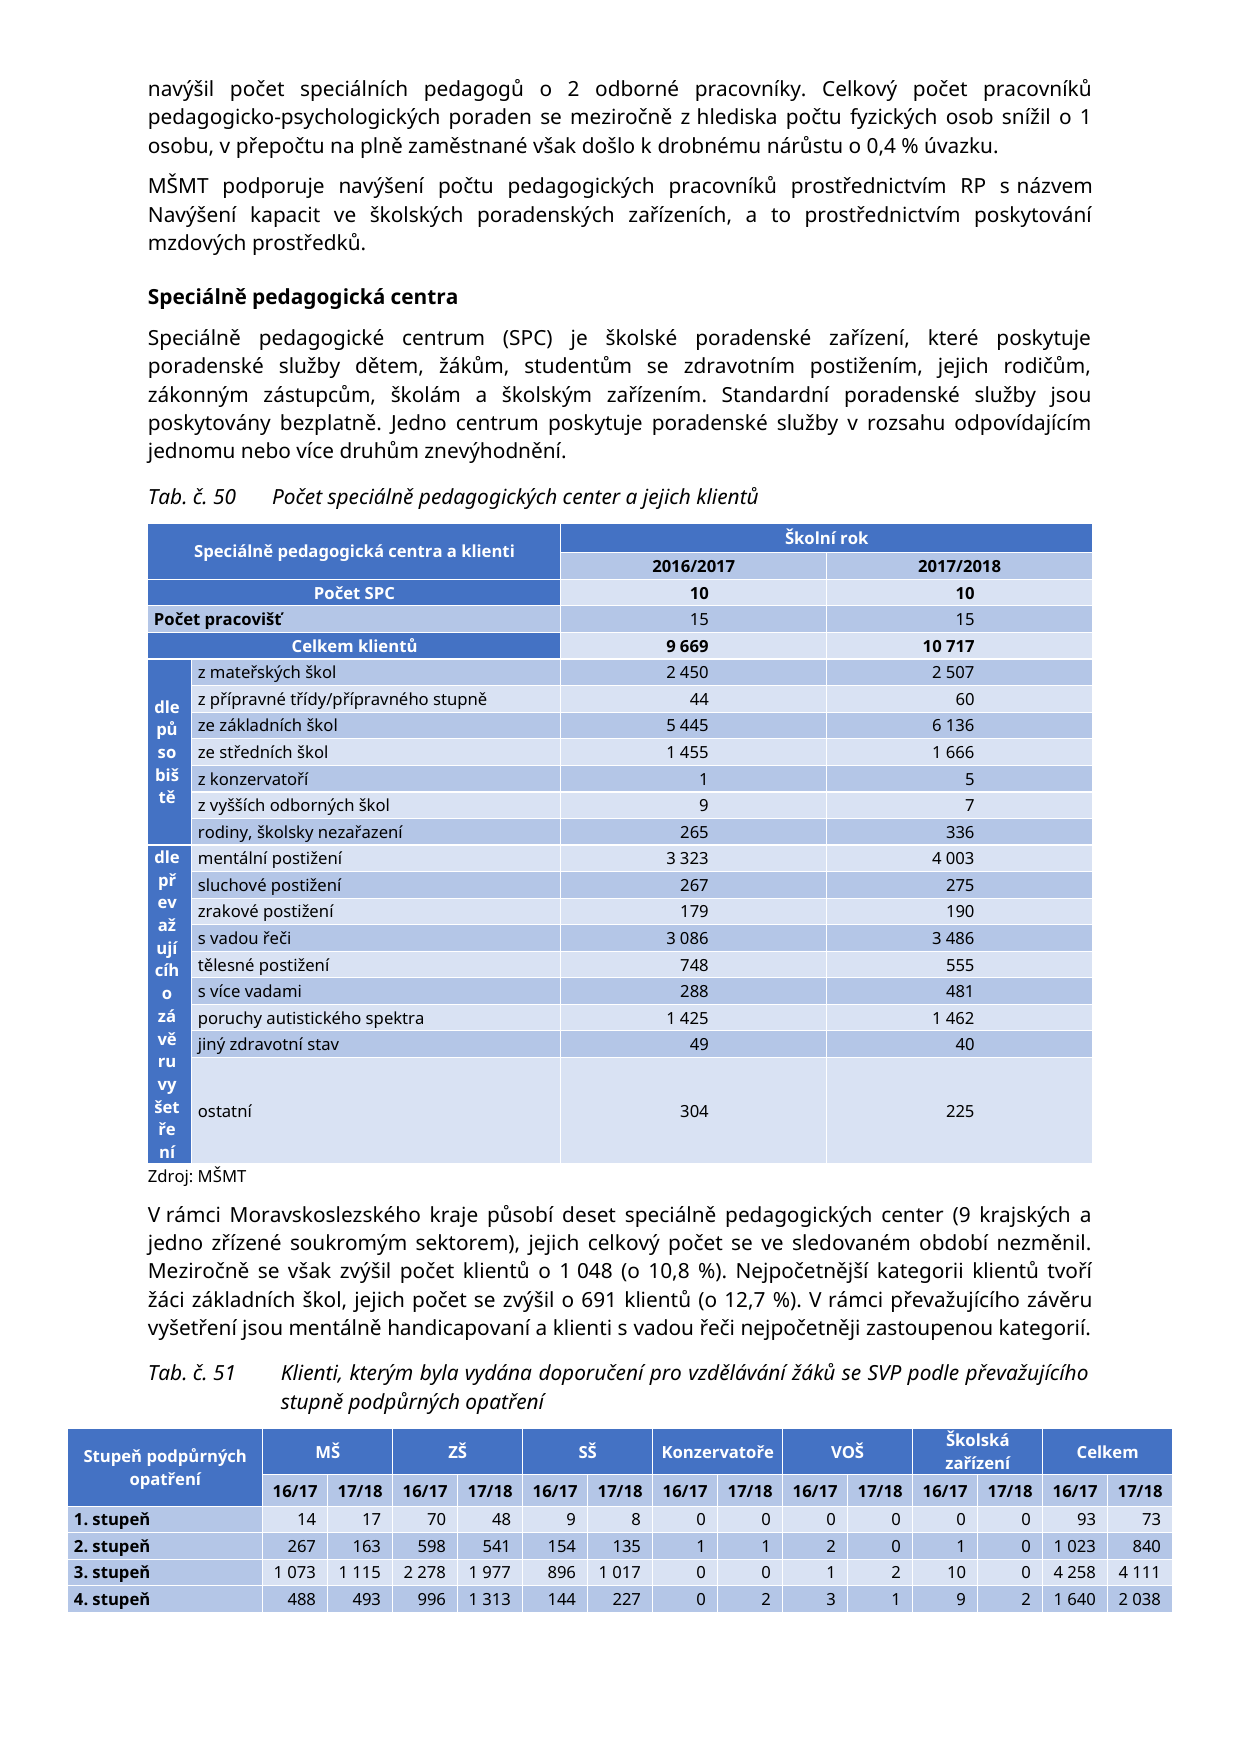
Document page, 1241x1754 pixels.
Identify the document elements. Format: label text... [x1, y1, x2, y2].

list Počet speciálně pedagogických center a jejich klientů [148, 482, 1092, 510]
table_cell 8 [588, 1507, 652, 1532]
table_cell 2 [783, 1533, 847, 1559]
table_cell 48 [458, 1507, 522, 1532]
table_header SŠ [523, 1429, 652, 1474]
table_cell 15 [827, 606, 1092, 632]
table_cell 73 [1108, 1507, 1172, 1532]
table_cell 265 [561, 819, 826, 844]
table_cell 1 977 [458, 1560, 522, 1585]
table_cell 16/17 [1043, 1475, 1107, 1506]
table_header Konzervatoře [653, 1429, 782, 1474]
table_cell 748 [561, 952, 826, 977]
table_cell dle působiště [148, 660, 191, 844]
table_cell 44 [561, 686, 826, 712]
table_cell 0 [848, 1533, 912, 1559]
table_cell 1 313 [458, 1586, 522, 1612]
table_cell 10 [827, 580, 1092, 605]
table_cell Počet SPC [148, 580, 560, 605]
table_cell 4 258 [1043, 1560, 1107, 1585]
table_cell 3 086 [561, 925, 826, 951]
text Speciálně pedagogické centrum (SPC) je školské poradenské zařízení, které poskytuje poradenské služby dětem, žákům, studentům se zdravotním postižením, jejich rodičům, zákonným zástupcům, školám a školským zařízením. Standardní poradenské služby jsou poskytovány bezplatně. Jedno centrum poskytuje poradenské služby v rozsahu odpovídajícím jednomu nebo více druhům znevýhodnění. [148, 323, 1092, 465]
table_cell 541 [458, 1533, 522, 1559]
table_cell 9 [523, 1507, 587, 1532]
table_cell 1 462 [827, 1005, 1092, 1030]
table_cell 16/17 [263, 1475, 327, 1506]
table_cell 304 [561, 1058, 826, 1163]
table_cell zrakové postižení [192, 899, 560, 924]
table_cell 60 [827, 686, 1092, 712]
table_cell Celkem klientů [148, 633, 560, 658]
table_cell 144 [523, 1586, 587, 1612]
table_cell 3 486 [827, 925, 1092, 951]
table_cell dle převažujícího závěru vyšetření [148, 846, 191, 1163]
table_cell z vyšších odborných škol [192, 793, 560, 818]
table_cell 2 450 [561, 660, 826, 685]
table_cell 2 507 [827, 660, 1092, 685]
table_cell 1 [913, 1533, 977, 1559]
table_cell 10 [561, 580, 826, 605]
table_cell 481 [827, 978, 1092, 1004]
table_cell 2 278 [393, 1560, 457, 1585]
table_cell 4 003 [827, 846, 1092, 871]
table_cell 154 [523, 1533, 587, 1559]
text Speciálně pedagogická centra [148, 282, 1092, 310]
table_cell 5 [827, 766, 1092, 791]
table_cell 2 038 [1108, 1586, 1172, 1612]
table_cell 6 136 [827, 713, 1092, 738]
table_cell 49 [561, 1031, 826, 1057]
table_header VOŠ [783, 1429, 912, 1474]
table_cell 2017/2018 [827, 553, 1092, 579]
table_cell 4 111 [1108, 1560, 1172, 1585]
table_cell 598 [393, 1533, 457, 1559]
table_header Celkem [1043, 1429, 1172, 1474]
table_cell 0 [978, 1533, 1042, 1559]
table_cell 190 [827, 899, 1092, 924]
table_cell 1 073 [263, 1560, 327, 1585]
table_cell 163 [328, 1533, 392, 1559]
text navýšil počet speciálních pedagogů o 2 odborné pracovníky. Celkový počet pracovníků pedagogicko-psychologických poraden se meziročně z hlediska počtu fyzických osob snížil o 1 osobu, v přepočtu na plně zaměstnané však došlo k drobnému nárůstu o 0,4 % úvazku. [148, 74, 1092, 159]
table_cell 2 [978, 1586, 1042, 1612]
table_header MŠ [263, 1429, 392, 1474]
table_cell 9 669 [561, 633, 826, 658]
table_cell z mateřských škol [192, 660, 560, 685]
table_cell ostatní [192, 1058, 560, 1163]
table_cell 3. stupeň [68, 1560, 262, 1585]
table_cell 10 [913, 1560, 977, 1585]
table_cell 17/18 [458, 1475, 522, 1506]
table_cell 227 [588, 1586, 652, 1612]
table_cell 0 [718, 1507, 782, 1532]
table_header Stupeň podpůrných opatření [68, 1429, 262, 1506]
table_cell poruchy autistického spektra [192, 1005, 560, 1030]
table_cell 493 [328, 1586, 392, 1612]
table_cell 40 [827, 1031, 1092, 1057]
table_cell 0 [653, 1586, 717, 1612]
table_cell 1 [561, 766, 826, 791]
table_cell 3 323 [561, 846, 826, 871]
table_cell 2 [848, 1560, 912, 1585]
list Klienti, kterým byla vydána doporučení pro vzdělávání žáků se SVP podle převažujícího stupně podpůrných opatření [148, 1358, 1092, 1415]
table_cell 1 023 [1043, 1533, 1107, 1559]
table_cell 488 [263, 1586, 327, 1612]
table_cell 179 [561, 899, 826, 924]
table_cell 1 115 [328, 1560, 392, 1585]
table_header Školská zařízení [913, 1429, 1042, 1474]
table_header Školní rok [561, 524, 1092, 552]
table_cell 93 [1043, 1507, 1107, 1532]
table_cell 17/18 [718, 1475, 782, 1506]
table_cell 16/17 [913, 1475, 977, 1506]
table_cell 15 [561, 606, 826, 632]
table_cell 288 [561, 978, 826, 1004]
table_cell mentální postižení [192, 846, 560, 871]
table_cell 225 [827, 1058, 1092, 1163]
table_cell 16/17 [393, 1475, 457, 1506]
table_cell 2. stupeň [68, 1533, 262, 1559]
table_cell ze středních škol [192, 739, 560, 765]
table_cell 336 [827, 819, 1092, 844]
table_cell 0 [718, 1560, 782, 1585]
table_cell 10 717 [827, 633, 1092, 658]
table_header ZŠ [393, 1429, 522, 1474]
table_cell 1. stupeň [68, 1507, 262, 1532]
table_cell 1 666 [827, 739, 1092, 765]
table_cell 0 [783, 1507, 847, 1532]
table_cell 7 [827, 793, 1092, 818]
table_cell s vadou řeči [192, 925, 560, 951]
table_cell 17/18 [978, 1475, 1042, 1506]
table_cell 17/18 [848, 1475, 912, 1506]
table_cell 1 640 [1043, 1586, 1107, 1612]
table_cell 17/18 [1108, 1475, 1172, 1506]
text Zdroj: MŠMT [148, 1165, 1092, 1187]
table_cell 1 017 [588, 1560, 652, 1585]
table_cell 17/18 [328, 1475, 392, 1506]
table_cell 135 [588, 1533, 652, 1559]
table_cell 1 425 [561, 1005, 826, 1030]
table_cell tělesné postižení [192, 952, 560, 977]
table_cell 16/17 [523, 1475, 587, 1506]
table_cell 5 445 [561, 713, 826, 738]
table_header Speciálně pedagogická centra a klienti [148, 524, 560, 579]
table_cell 0 [913, 1507, 977, 1532]
table_cell 2016/2017 [561, 553, 826, 579]
table_cell 0 [978, 1507, 1042, 1532]
table_cell 267 [561, 872, 826, 898]
table_cell 17/18 [588, 1475, 652, 1506]
table_cell 1 455 [561, 739, 826, 765]
table_cell 3 [783, 1586, 847, 1612]
table_cell 1 [653, 1533, 717, 1559]
table_cell 4. stupeň [68, 1586, 262, 1612]
table_cell 0 [653, 1560, 717, 1585]
table_cell z konzervatoří [192, 766, 560, 791]
table_cell 996 [393, 1586, 457, 1612]
text V rámci Moravskoslezského kraje působí deset speciálně pedagogických center (9 krajských a jedno zřízené soukromým sektorem), jejich celkový počet se ve sledovaném období nezměnil. Meziročně se však zvýšil počet klientů o 1 048 (o 10,8 %). Nejpočetnější kategorii klientů tvoří žáci základních škol, jejich počet se zvýšil o 691 klientů (o 12,7 %). V rámci převažujícího závěru vyšetření jsou mentálně handicapovaní a klienti s vadou řeči nejpočetněji zastoupenou kategorií. [148, 1200, 1092, 1342]
table_cell 267 [263, 1533, 327, 1559]
table_cell 14 [263, 1507, 327, 1532]
table_cell 16/17 [783, 1475, 847, 1506]
table_cell 9 [913, 1586, 977, 1612]
table_cell 896 [523, 1560, 587, 1585]
table_cell s více vadami [192, 978, 560, 1004]
table_cell 840 [1108, 1533, 1172, 1559]
table_cell rodiny, školsky nezařazení [192, 819, 560, 844]
table_cell Počet pracovišť [148, 606, 560, 632]
table_cell z přípravné třídy/přípravného stupně [192, 686, 560, 712]
table_cell 17 [328, 1507, 392, 1532]
table_cell 16/17 [653, 1475, 717, 1506]
table_cell sluchové postižení [192, 872, 560, 898]
text MŠMT podporuje navýšení počtu pedagogických pracovníků prostřednictvím RP s názvem Navýšení kapacit ve školských poradenských zařízeních, a to prostřednictvím poskytování mzdových prostředků. [148, 172, 1092, 257]
table_cell 0 [848, 1507, 912, 1532]
table_cell ze základních škol [192, 713, 560, 738]
table_cell 1 [848, 1586, 912, 1612]
table_cell 275 [827, 872, 1092, 898]
table_cell 1 [783, 1560, 847, 1585]
table_cell 1 [718, 1533, 782, 1559]
table_cell 0 [653, 1507, 717, 1532]
table_cell 2 [718, 1586, 782, 1612]
table_cell jiný zdravotní stav [192, 1031, 560, 1057]
table_cell 555 [827, 952, 1092, 977]
table_cell 9 [561, 793, 826, 818]
table_cell 0 [978, 1560, 1042, 1585]
table_cell 70 [393, 1507, 457, 1532]
